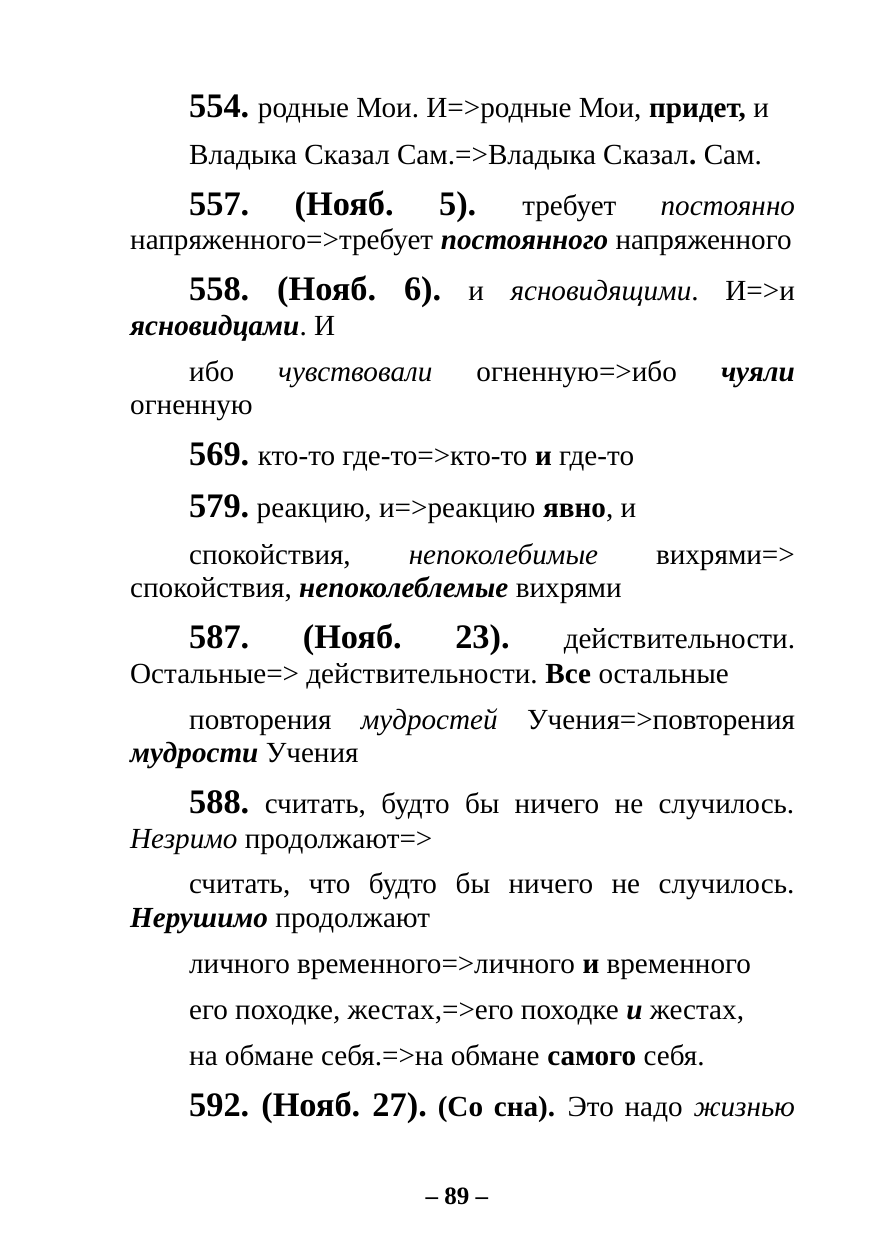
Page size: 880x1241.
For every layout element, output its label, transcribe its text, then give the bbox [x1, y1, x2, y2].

text 554. родные Мои. И=>родные Мои, придет, и [130, 85, 795, 124]
text Владыка Сказал Сам.=>Владыка Сказал. Сам. [130, 137, 795, 170]
text ибо чувствовали огненную=>ибо чуяли огненную [130, 354, 795, 421]
text личного временного=>личного и временного [130, 946, 795, 980]
text повторения мудростей Учения=>повторения мудрости Учения [130, 702, 795, 769]
text 588. считать, будто бы ничего не случилось. Незримо продолжают=> [130, 781, 795, 854]
text считать, что будто бы ничего не случилось. Нерушимо продолжают [130, 867, 795, 934]
text 557. (Нояб. 5). требует постоянно напряженного=>требует постоянного напряженного [130, 183, 795, 256]
text 592. (Нояб. 27). (Со сна). Это надо жизнью [130, 1084, 795, 1123]
text 587. (Нояб. 23). действительности. Остальные=> действительности. Все остальные [130, 616, 795, 689]
text спокойствия, непоколебимые вихрями=> спокойствия, непоколеблемые вихрями [130, 537, 795, 604]
text на обмане себя.=>на обмане самого себя. [130, 1038, 795, 1072]
text 569. кто-то где-то=>кто-то и где-то [130, 433, 795, 473]
text 558. (Нояб. 6). и ясновидящими. И=>и ясновидцами. И [130, 268, 795, 341]
text его походке, жестах,=>его походке и жестах, [130, 992, 795, 1026]
text 579. реакцию, и=>реакцию явно, и [130, 485, 795, 524]
